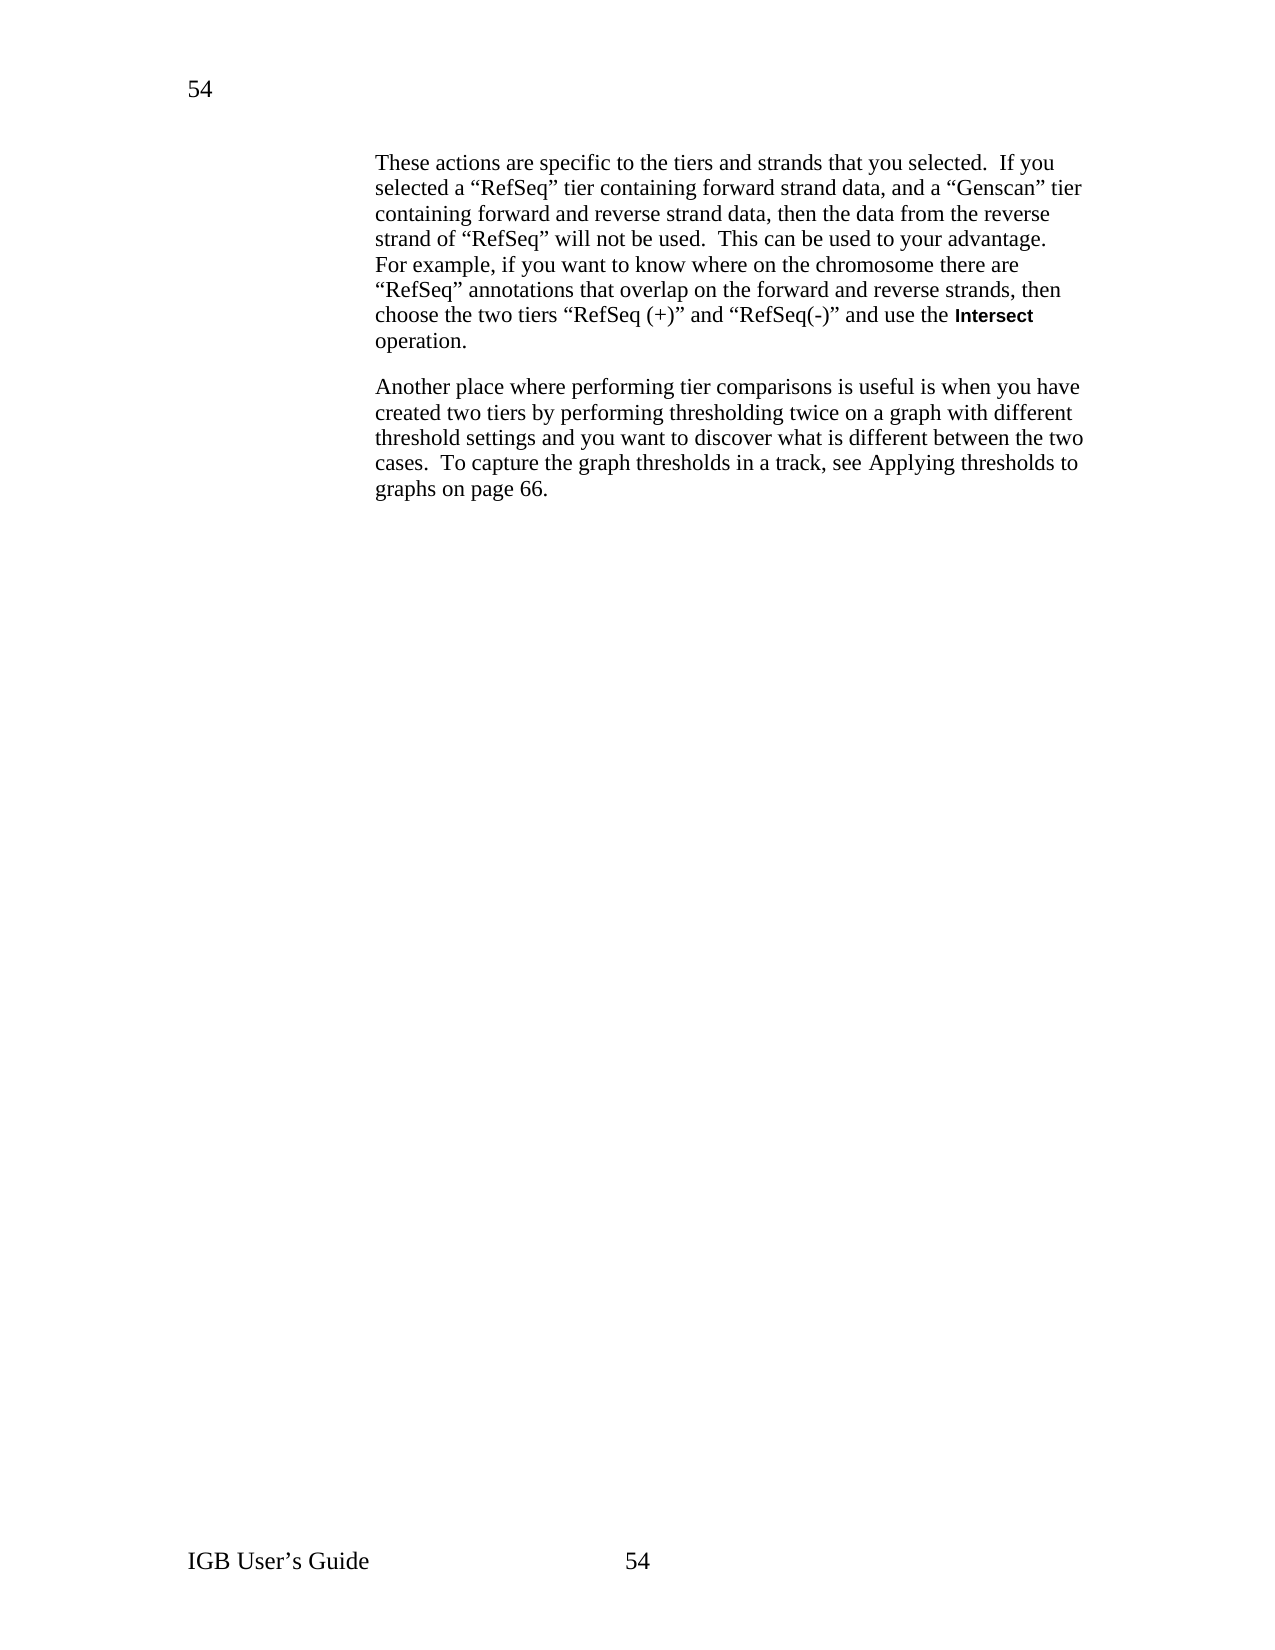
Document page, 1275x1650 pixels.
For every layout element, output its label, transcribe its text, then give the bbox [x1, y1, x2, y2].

text These actions are specific to the tiers and strands that you selected. If you selected a “RefSeq” tier containing forward strand data, and a “Genscan” tier containing forward and reverse strand data, then the data from the reverse strand of “RefSeq” will not be used. This can be used to your advantage. For example, if you want to know where on the chromosome there are “RefSeq” annotations that overlap on the forward and reverse strands, then choose the two tiers “RefSeq (+)” and “RefSeq(-)” and use the Intersect operation. [375, 150, 1087, 353]
text Another place where performing tier comparisons is useful is when you have created two tiers by performing thresholding twice on a graph with different threshold settings and you want to discover what is different between the two cases. To capture the graph thresholds in a track, see Applying thresholds to graphs on page 66. [375, 374, 1087, 501]
